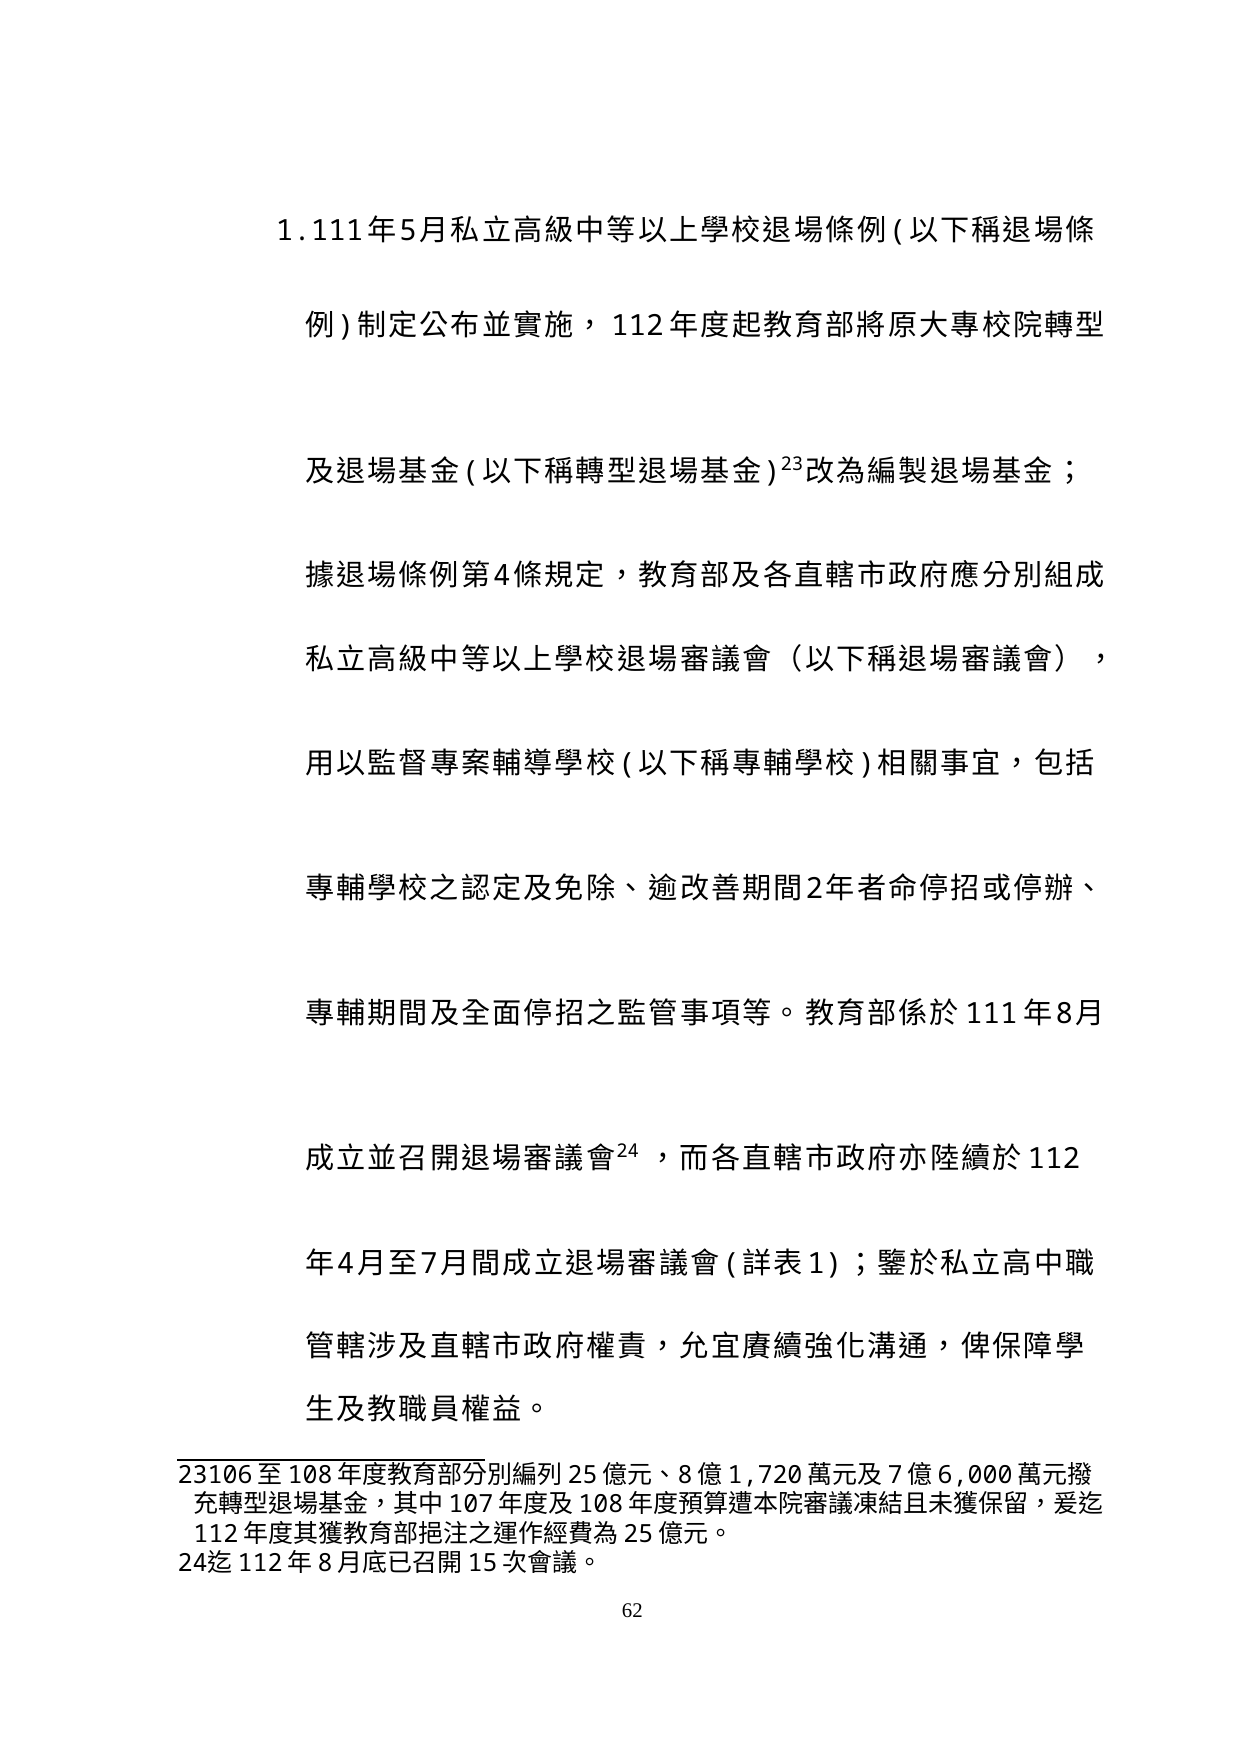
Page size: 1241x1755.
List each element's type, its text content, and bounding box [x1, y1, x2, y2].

text 1.111年5月私立高級中等以上學校退場條例(以下稱退場條例)制定公布並實施，112年度起教育部將原大專校院轉型及退場基金(以下稱轉型退場基金)改為編製退場基金；據退場條例第4條規定，教育部及各直轄市政府應分別組成私立高級中等以上學校退場審議會（以下稱退場審議會），用以監督專案輔導學校(以下稱專輔學校)相關事宜，包括專輔學校之認定及免除、逾改善期間2年者命停招或停辦、專輔期間及全面停招之監管事項等。教育部係於111年8月成立並召開退場審議會，而各直轄市政府亦陸續於112年4月至7月間成立退場審議會(詳表1)；鑒於私立高中職管轄涉及直轄市政府權責，允宜賡續強化溝通，俾保障學生及教職員權益。 [267, 177, 1106, 1427]
text 迄112年8月底已召開15次會議。 [177, 1548, 1107, 1577]
text 106至108年度教育部分別編列25億元、8億1,720萬元及7億6,000萬元撥充轉型退場基金，其中107年度及108年度預算遭本院審議凍結且未獲保留，爰迄112年度其獲教育部挹注之運作經費為25億元。 [177, 1460, 1107, 1548]
